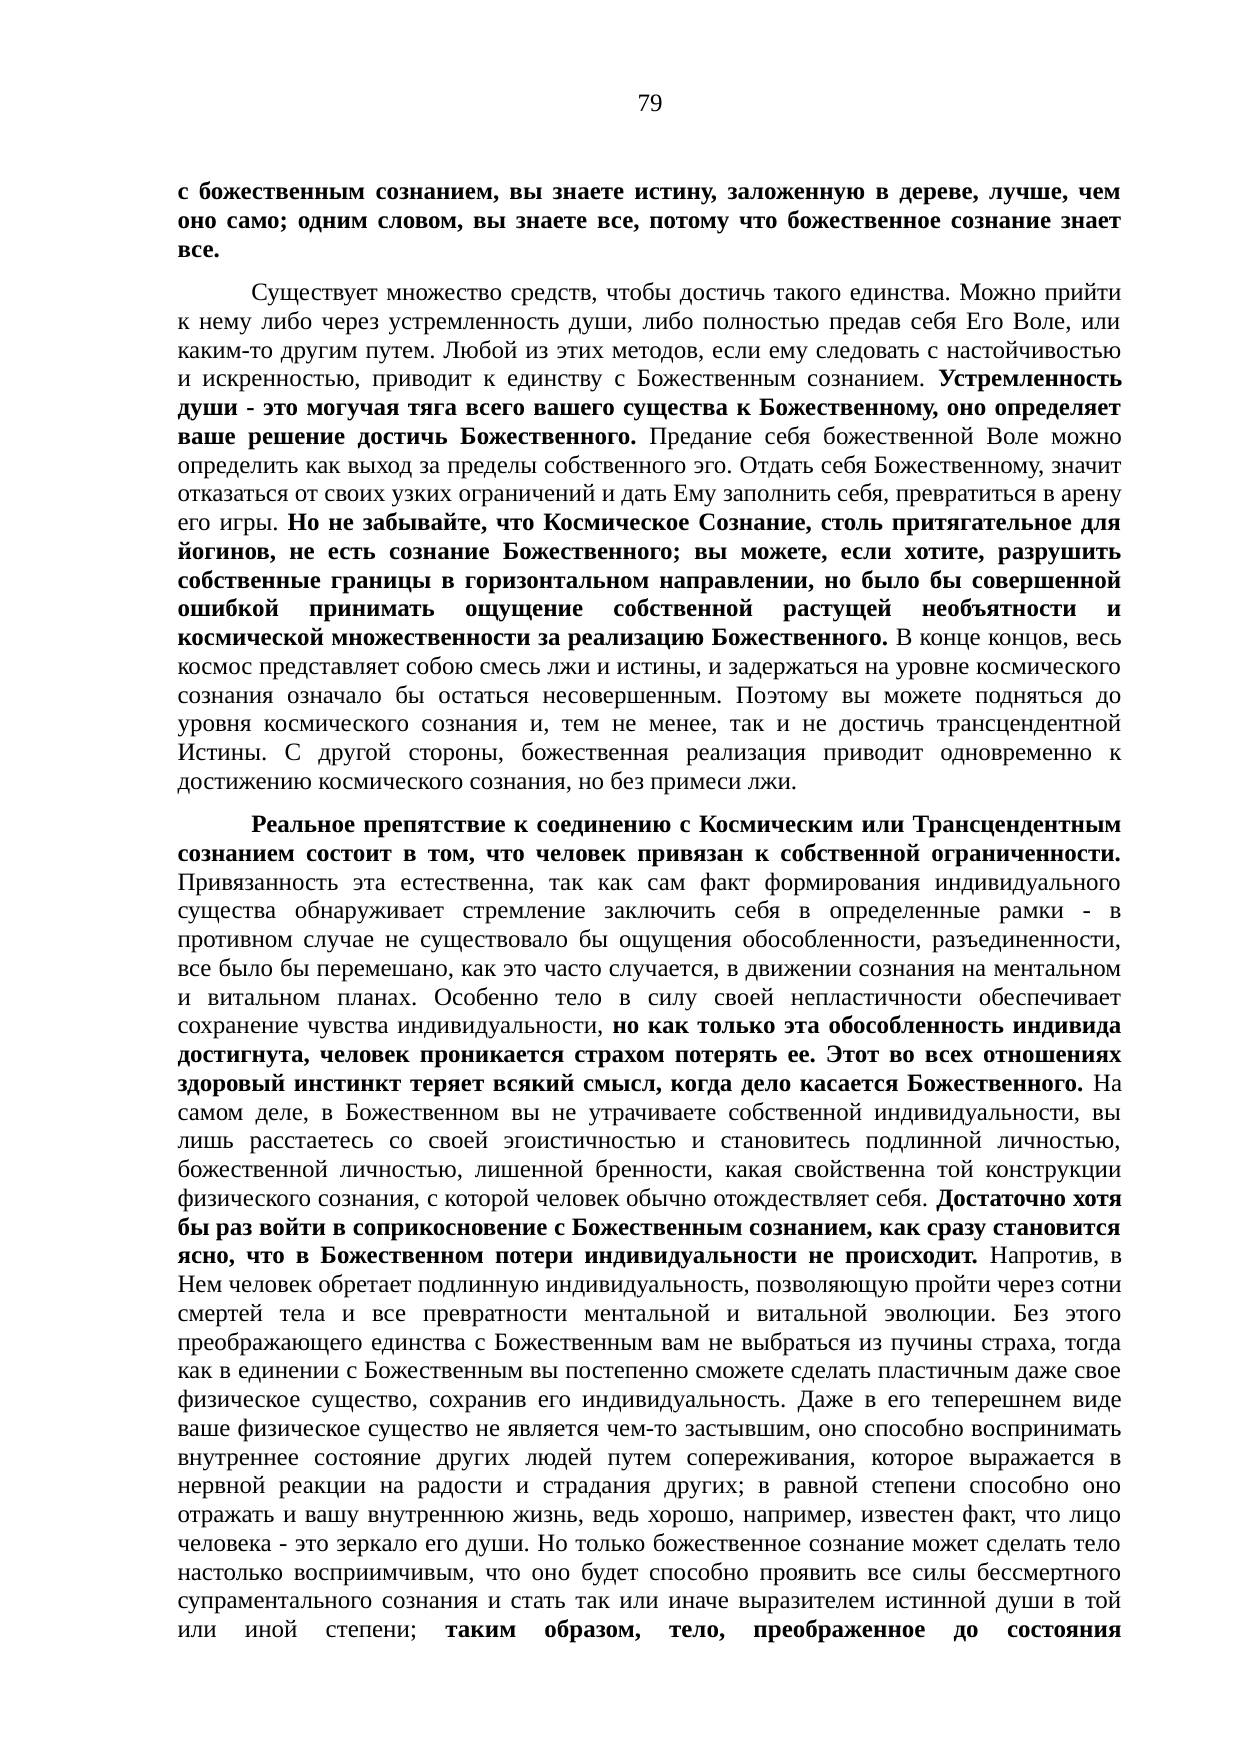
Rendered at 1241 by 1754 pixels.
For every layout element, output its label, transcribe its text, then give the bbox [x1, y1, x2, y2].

text с божественным сознанием, вы знаете истину, заложенную в дереве, лучше, чем оно само; одним словом, вы знаете все, потому что божественное сознание знает все. [177, 176, 1122, 263]
text Существует множество средств, чтобы достичь такого единства. Можно прийти к нему либо через устремленность души, либо полностью предав себя Его Воле, или каким-то другим путем. Любой из этих методов, если ему следовать с настойчивостью и искренностью, приводит к единству с Божественным сознанием. Устремленность души - это могучая тяга всего вашего существа к Божественному, оно определяет ваше решение достичь Божественного. Предание себя божественной Воле можно определить как выход за пределы собственного эго. Отдать себя Божественному, значит отказаться от своих узких ограничений и дать Ему заполнить себя, превратиться в арену его игры. Но не забывайте, что Космическое Сознание, столь притягательное для йогинов, не есть сознание Божественного; вы можете, если хотите, разрушить собственные границы в горизонтальном направлении, но было бы совершенной ошибкой принимать ощущение собственной растущей необъятности и космической множественности за реализацию Божественного. В конце концов, весь космос представляет собою смесь лжи и истины, и задержаться на уровне космического сознания означало бы остаться несовершенным. Поэтому вы можете подняться до уровня космического сознания и, тем не менее, так и не достичь трансцендентной Истины. С другой стороны, божественная реализация приводит одновременно к достижению космического сознания, но без примеси лжи. [177, 277, 1122, 795]
text Реальное препятствие к соединению с Космическим или Трансцендентным сознанием состоит в том, что человек привязан к собственной ограниченности. Привязанность эта естественна, так как сам факт формирования индивидуального существа обнаруживает стремление заключить себя в определенные рамки - в противном случае не существовало бы ощущения обособленности, разъединенности, все было бы перемешано, как это часто случается, в движении сознания на ментальном и витальном планах. Особенно тело в силу своей непластичности обеспечивает сохранение чувства индивидуальности, но как только эта обособленность индивида достигнута, человек проникается страхом потерять ее. Этот во всех отношениях здоровый инстинкт теряет всякий смысл, когда дело касается Божественного. На самом деле, в Божественном вы не утрачиваете собственной индивидуальности, вы лишь расстаетесь со своей эгоистичностью и становитесь подлинной личностью, божественной личностью, лишенной бренности, какая свойственна той конструкции физического сознания, с которой человек обычно отождествляет себя. Достаточно хотя бы раз войти в соприкосновение с Божественным сознанием, как сразу становится ясно, что в Божественном потери индивидуальности не происходит. Напротив, в Нем человек обретает подлинную индивидуальность, позволяющую пройти через сотни смертей тела и все превратности ментальной и витальной эволюции. Без этого преображающего единства с Божественным вам не выбраться из пучины страха, тогда как в единении с Божественным вы постепенно сможете сделать пластичным даже свое физическое существо, сохранив его индивидуальность. Даже в его теперешнем виде ваше физическое существо не является чем-то застывшим, оно способно воспринимать внутреннее состояние других людей путем сопереживания, которое выражается в нервной реакции на радости и страдания других; в равной степени способно оно отражать и вашу внутреннюю жизнь, ведь хорошо, например, известен факт, что лицо человека - это зеркало его души. Но только божественное сознание может сделать тело настолько восприимчивым, что оно будет способно проявить все силы бессмертного супраментального сознания и стать так или иначе выразителем истинной души в той или иной степени; таким образом, тело, преображенное до состояния [177, 809, 1122, 1643]
